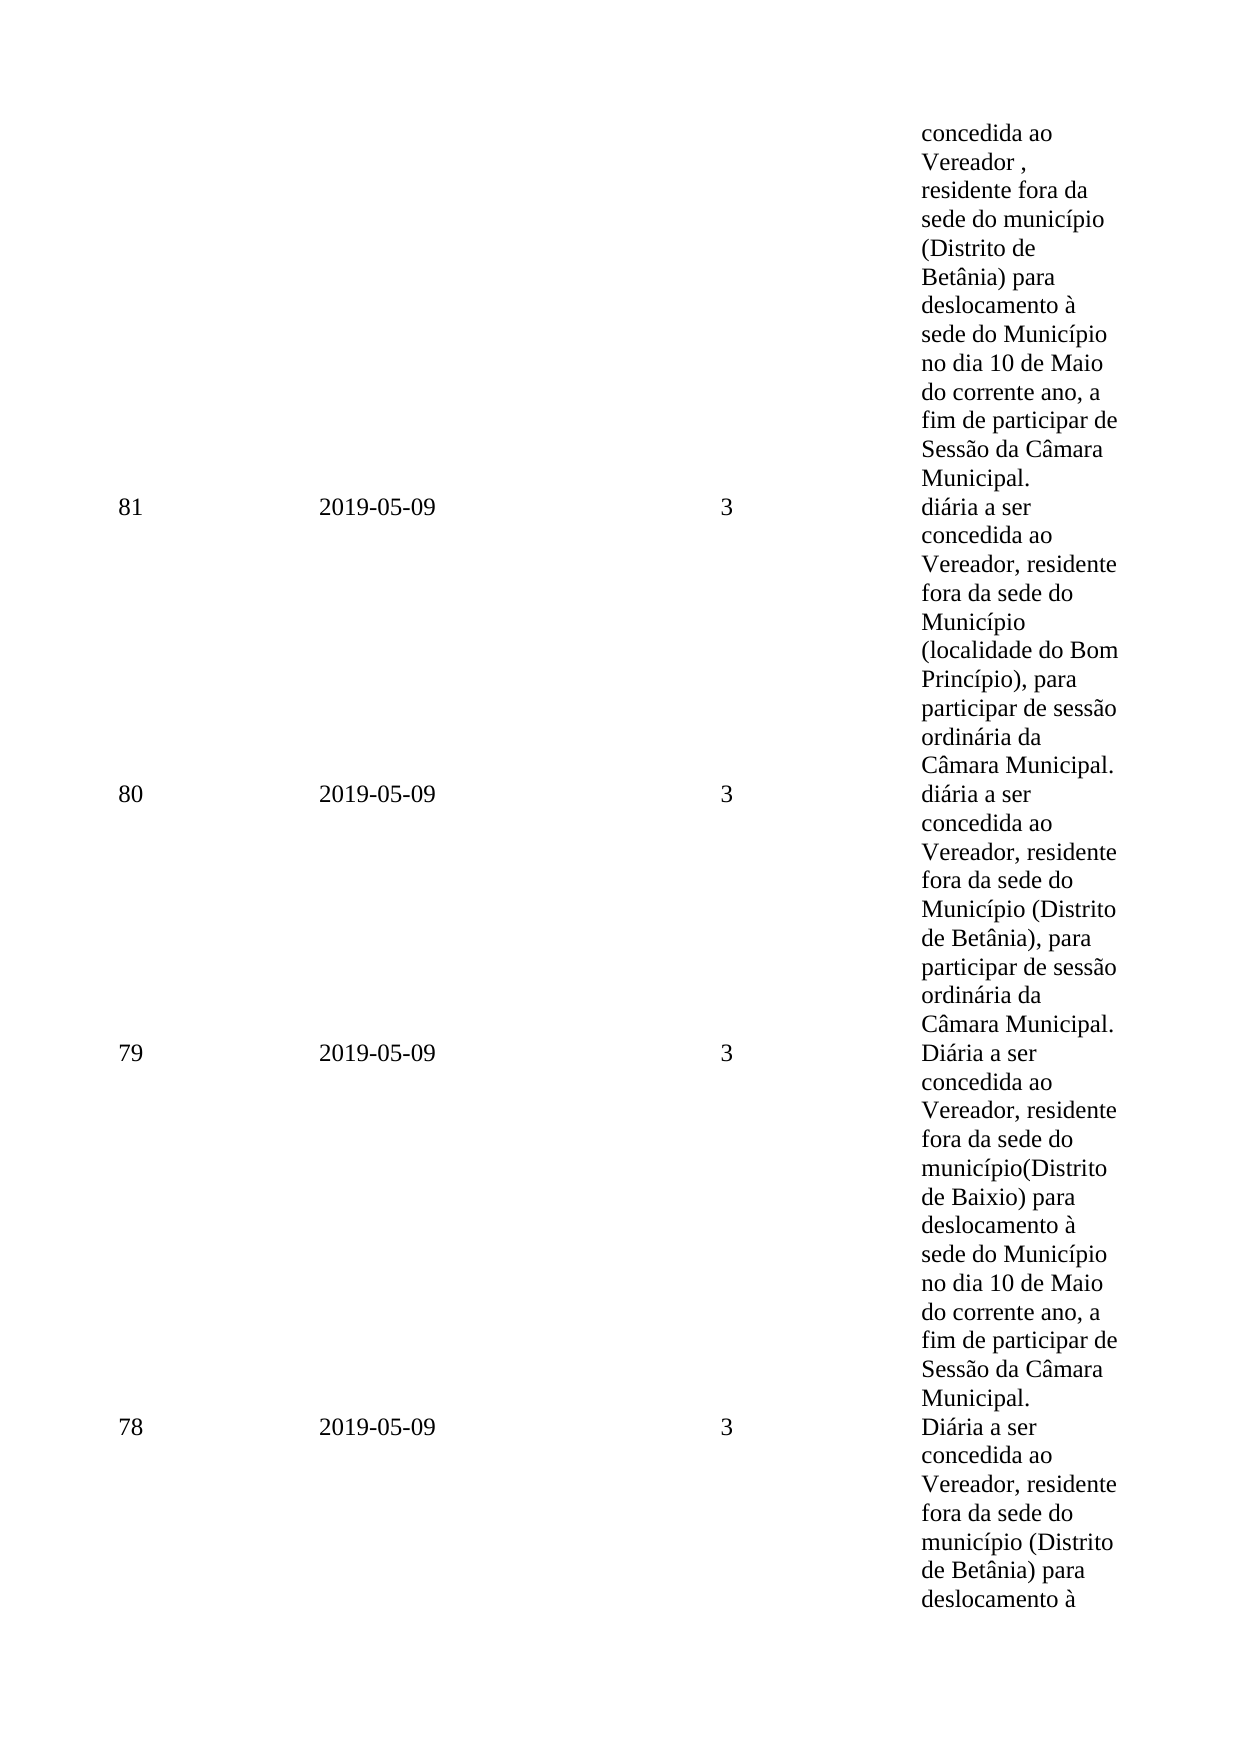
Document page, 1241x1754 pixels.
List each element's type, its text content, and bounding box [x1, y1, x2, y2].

table_cell [520, 1412, 720, 1613]
table_cell concedida ao Vereador , residente fora da sede do município (Distrito de Betânia) para deslocamento à sede do Município no dia 10 de Maio do corrente ano, a fim de participar de Sessão da Câmara Municipal. [921, 118, 1122, 492]
table_cell [319, 118, 519, 492]
table_cell 81 [118, 492, 319, 779]
table_cell Diária a ser concedida ao Vereador, residente fora da sede do município (Distrito de Betânia) para deslocamento à [921, 1412, 1122, 1613]
table_cell 3 [720, 1412, 921, 1613]
table_cell 2019-05-09 [319, 1412, 519, 1613]
table_cell [520, 1038, 720, 1412]
table_cell [118, 118, 319, 492]
table_cell [520, 492, 720, 779]
table_cell Diária a ser concedida ao Vereador, residente fora da sede do município(Distrito de Baixio) para deslocamento à sede do Município no dia 10 de Maio do corrente ano, a fim de participar de Sessão da Câmara Municipal. [921, 1038, 1122, 1412]
table_cell 3 [720, 492, 921, 779]
table_cell 2019-05-09 [319, 492, 519, 779]
table_cell diária a ser concedida ao Vereador, residente fora da sede do Município (Distrito de Betânia), para participar de sessão ordinária da Câmara Municipal. [921, 779, 1122, 1038]
table_cell [720, 118, 921, 492]
table_cell 2019-05-09 [319, 1038, 519, 1412]
table_cell 3 [720, 779, 921, 1038]
table_cell [520, 118, 720, 492]
table_cell 79 [118, 1038, 319, 1412]
table_cell 2019-05-09 [319, 779, 519, 1038]
table_cell [520, 779, 720, 1038]
table_cell diária a ser concedida ao Vereador, residente fora da sede do Município (localidade do Bom Princípio), para participar de sessão ordinária da Câmara Municipal. [921, 492, 1122, 779]
table_cell 80 [118, 779, 319, 1038]
table_cell 3 [720, 1038, 921, 1412]
table_cell 78 [118, 1412, 319, 1613]
